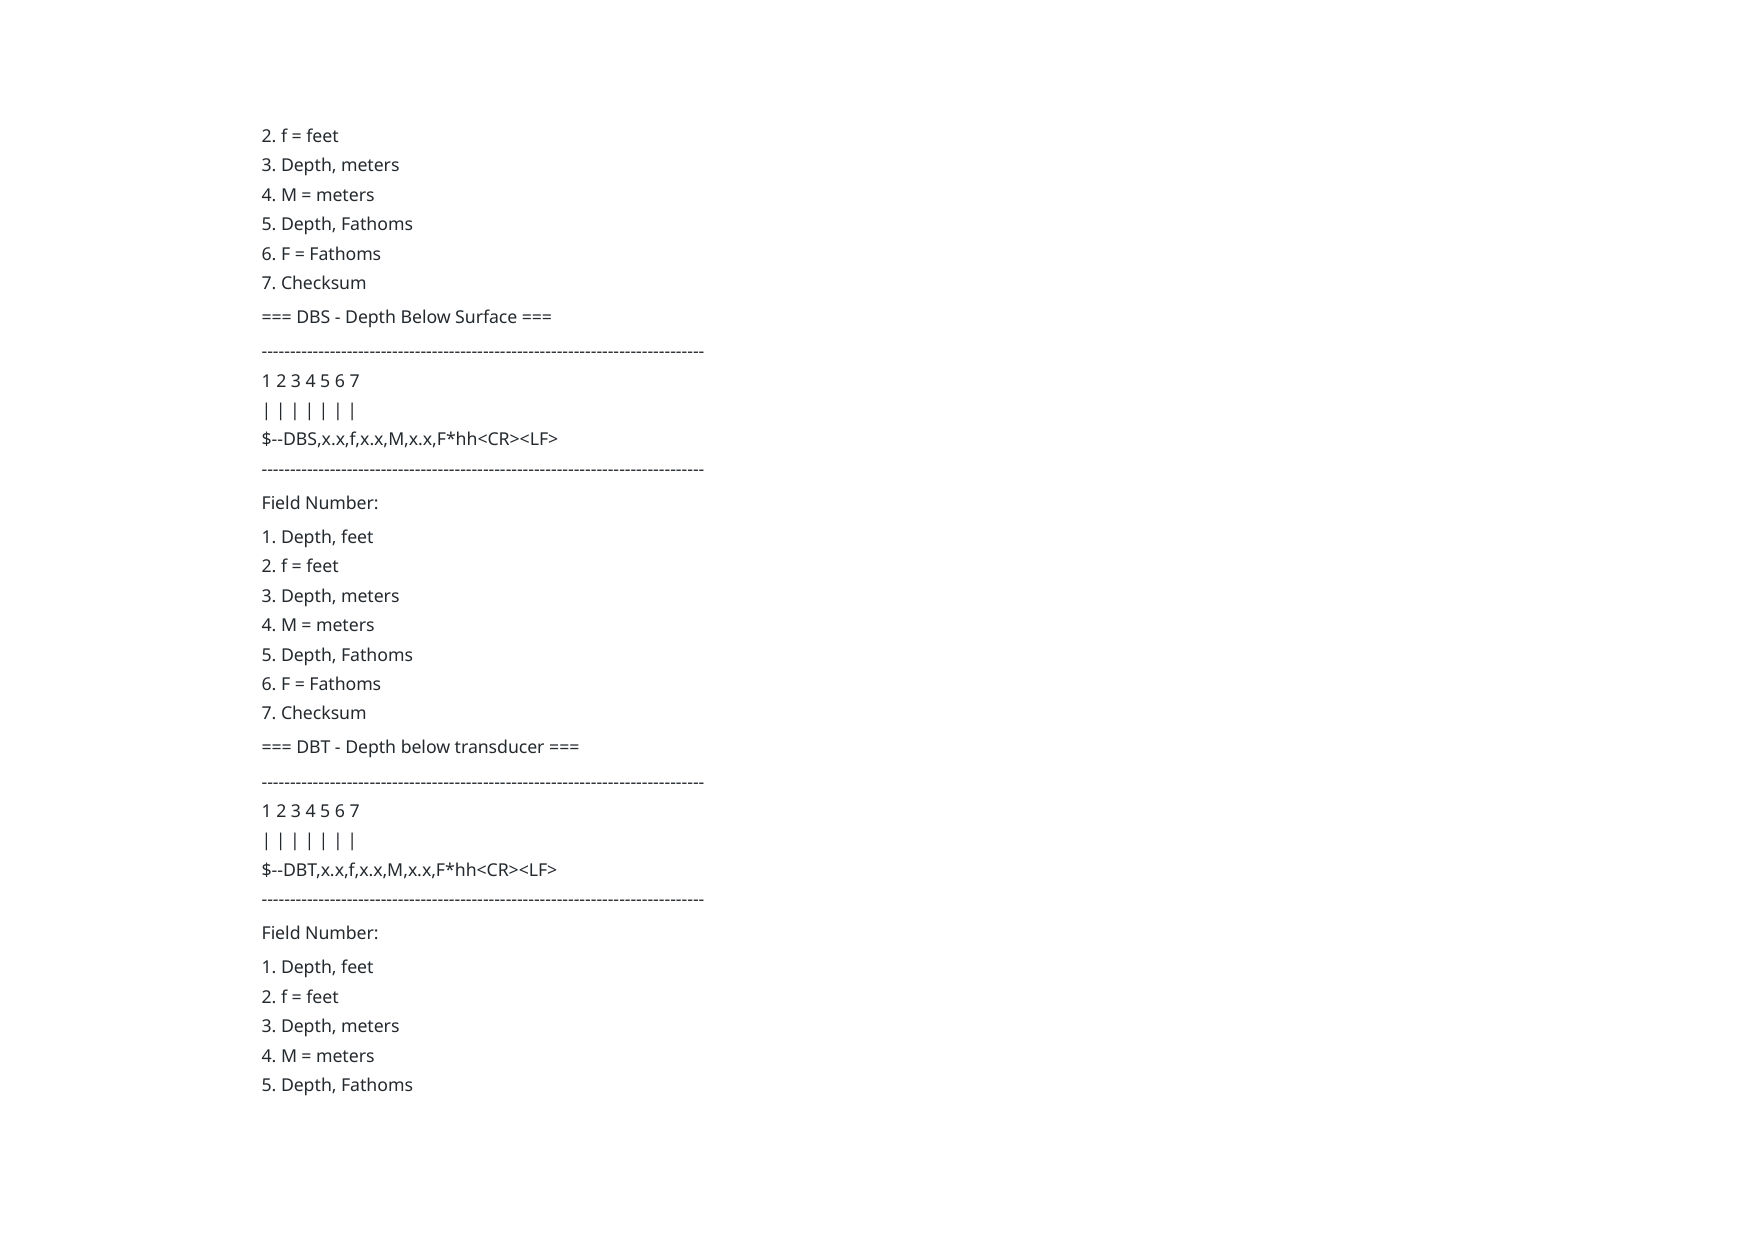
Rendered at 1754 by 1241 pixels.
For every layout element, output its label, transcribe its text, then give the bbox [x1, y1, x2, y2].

table_cell === DBS - Depth Below Surface === [261, 299, 1636, 328]
table_cell [261, 294, 1636, 299]
table_cell [118, 392, 261, 421]
table_cell [118, 118, 261, 147]
table_cell === DBT - Depth below transducer === [261, 730, 1636, 759]
table_cell [118, 881, 261, 911]
table_cell [261, 911, 1636, 915]
table_cell 7. Checksum [261, 695, 1636, 725]
table_cell 2. f = feet [261, 979, 1636, 1008]
table_cell 4. M = meters [261, 607, 1636, 637]
table_cell [118, 578, 261, 607]
table_cell ------------------------------------------------------------------------------ [261, 881, 1636, 911]
table_cell [118, 329, 261, 333]
table_cell [118, 177, 261, 206]
table_cell [118, 485, 261, 514]
table_cell | | | | | | | [261, 392, 1636, 421]
table_cell [118, 607, 261, 637]
table_cell 4. M = meters [261, 177, 1636, 206]
table_cell 6. F = Fathoms [261, 236, 1636, 265]
table_cell [118, 519, 261, 548]
table_cell [118, 759, 261, 764]
table_cell [118, 236, 261, 265]
table_cell [118, 294, 261, 299]
table_cell 1 2 3 4 5 6 7 [261, 363, 1636, 392]
table_cell [118, 451, 261, 480]
table_cell [118, 299, 261, 328]
table_cell [261, 480, 1636, 485]
table_cell 1. Depth, feet [261, 950, 1636, 979]
table_cell [118, 148, 261, 177]
table_cell 3. Depth, meters [261, 1008, 1636, 1038]
table_cell [261, 329, 1636, 333]
table_cell 3. Depth, meters [261, 148, 1636, 177]
table_cell ------------------------------------------------------------------------------ [261, 764, 1636, 793]
table_cell 1 2 3 4 5 6 7 [261, 793, 1636, 822]
table_cell [118, 725, 261, 729]
table_cell 2. f = feet [261, 118, 1636, 147]
table_cell [118, 363, 261, 392]
table_cell [118, 695, 261, 725]
table_cell [118, 950, 261, 979]
table_cell Field Number: [261, 485, 1636, 514]
table_cell [118, 333, 261, 363]
table_cell ------------------------------------------------------------------------------ [261, 333, 1636, 363]
table_cell [118, 979, 261, 1008]
table_cell 5. Depth, Fathoms [261, 637, 1636, 666]
table_cell [261, 945, 1636, 949]
table_cell | | | | | | | [261, 823, 1636, 852]
table_cell [118, 911, 261, 915]
table_cell [261, 725, 1636, 729]
table_cell [118, 265, 261, 294]
table_cell 6. F = Fathoms [261, 666, 1636, 695]
table_cell [118, 823, 261, 852]
table_cell [118, 514, 261, 519]
table_cell 7. Checksum [261, 265, 1636, 294]
table_cell [261, 514, 1636, 519]
table_cell [118, 549, 261, 578]
table_cell 1. Depth, feet [261, 519, 1636, 548]
table_cell 5. Depth, Fathoms [261, 1067, 1636, 1096]
table_cell [118, 793, 261, 822]
table_cell 4. M = meters [261, 1038, 1636, 1067]
table_cell 3. Depth, meters [261, 578, 1636, 607]
table_cell ------------------------------------------------------------------------------ [261, 451, 1636, 480]
table_cell $--DBS,x.x,f,x.x,M,x.x,F*hh<CR><LF> [261, 421, 1636, 451]
table_cell [118, 1008, 261, 1038]
table_cell [118, 1038, 261, 1067]
table_cell [261, 759, 1636, 764]
table_cell [118, 666, 261, 695]
table_cell [118, 915, 261, 945]
table_cell 5. Depth, Fathoms [261, 206, 1636, 236]
table_cell [118, 730, 261, 759]
table_cell $--DBT,x.x,f,x.x,M,x.x,F*hh<CR><LF> [261, 852, 1636, 881]
table_cell 2. f = feet [261, 549, 1636, 578]
table_cell [118, 637, 261, 666]
table_cell [118, 206, 261, 236]
table_cell [118, 480, 261, 485]
table_cell [118, 945, 261, 949]
table_cell Field Number: [261, 915, 1636, 945]
table_cell [118, 1067, 261, 1096]
table_cell [118, 852, 261, 881]
table_cell [118, 764, 261, 793]
table_cell [118, 421, 261, 451]
